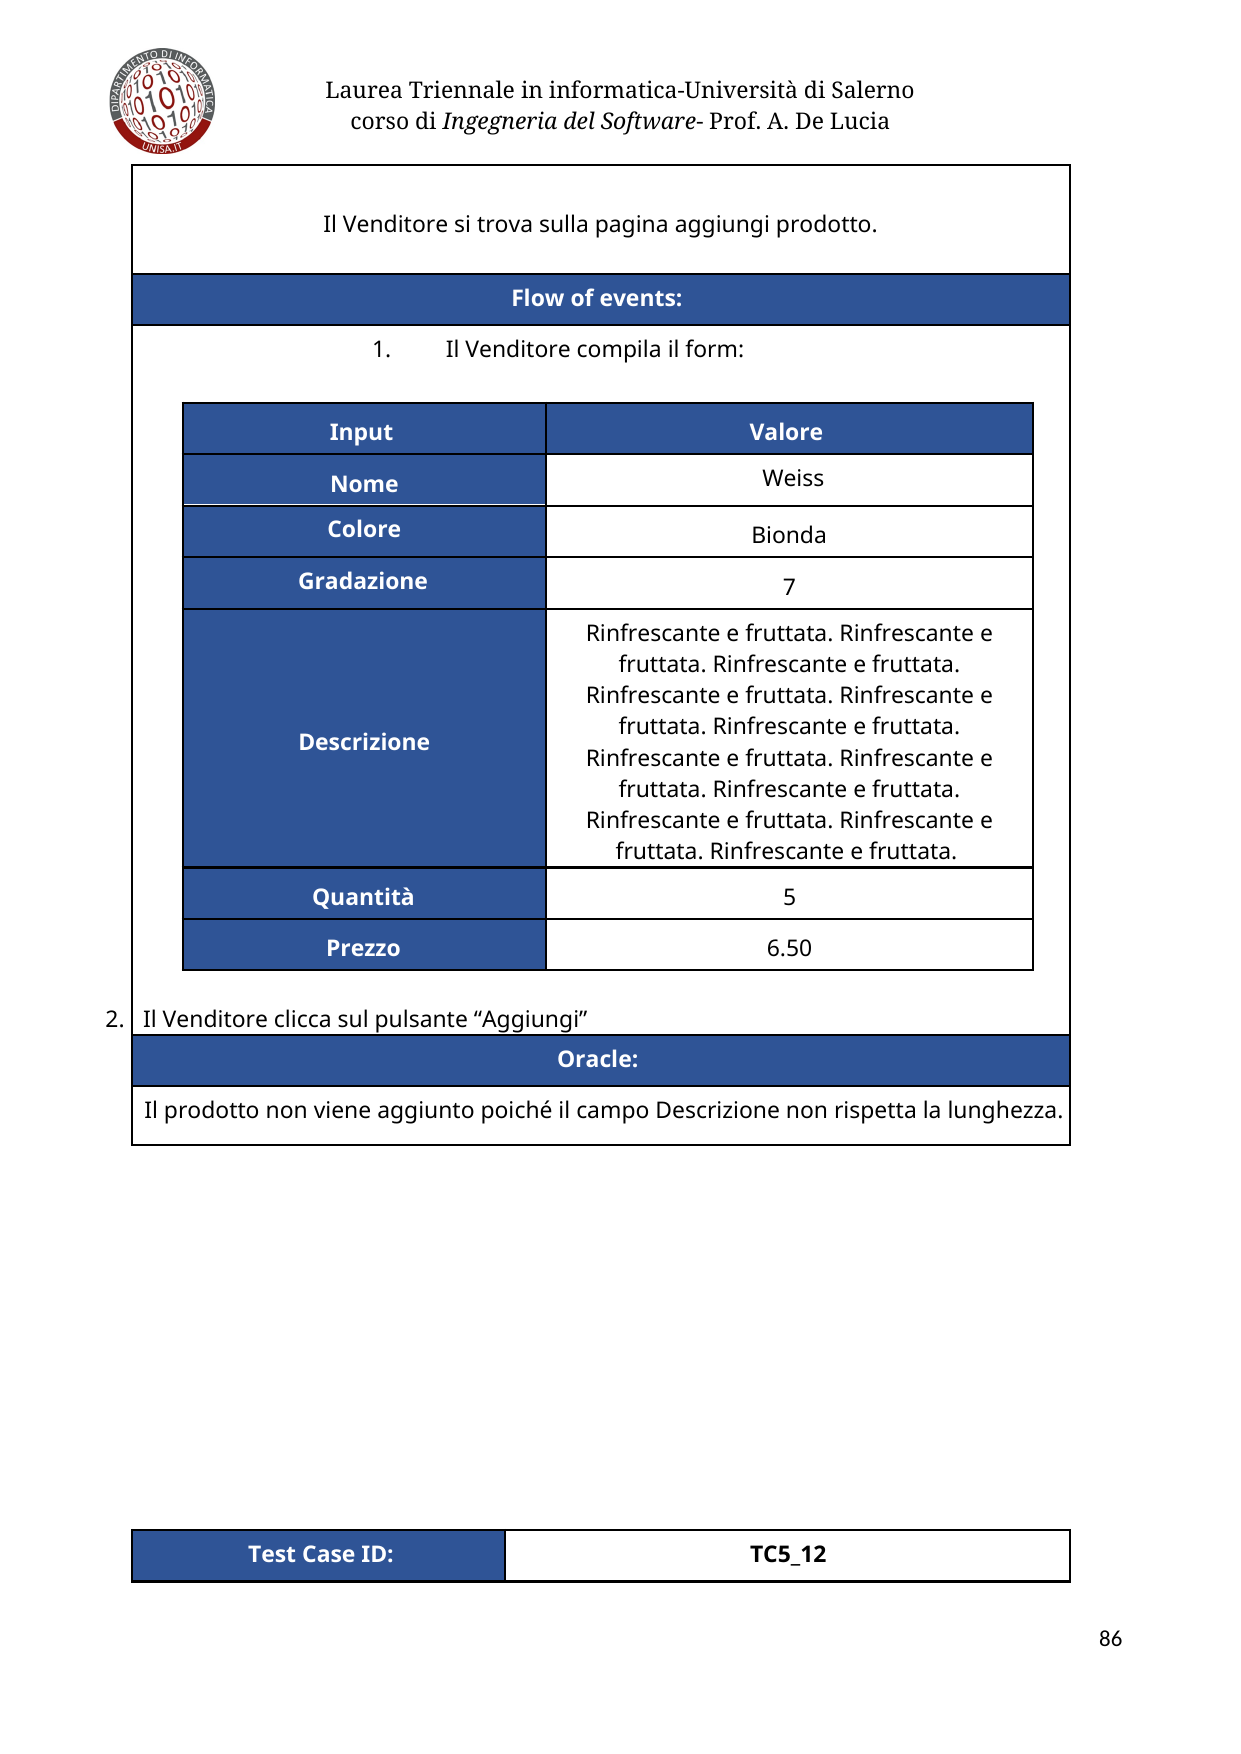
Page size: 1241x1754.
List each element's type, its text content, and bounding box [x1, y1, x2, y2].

table_cell Quantità [184, 869, 545, 918]
table_cell Prezzo [184, 920, 545, 969]
table_header Test Case ID: [133, 1531, 504, 1580]
table_header Input [184, 404, 545, 453]
table_cell 7 [547, 558, 1032, 608]
table_cell Il Venditore si trova sulla pagina aggiungi prodotto. [133, 166, 1069, 273]
table_cell 6.50 [547, 920, 1032, 969]
table_cell Nome [184, 455, 545, 504]
table_cell Rinfrescante e fruttata. Rinfrescante e fruttata. Rinfrescante e fruttata. Rinfrescante e fruttata. Rinfrescante e fruttata. Rinfrescante e fruttata. Rinfrescante e fruttata. Rinfrescante e fruttata. Rinfrescante e fruttata. Rinfrescante e fruttata. Rinfrescante e fruttata. Rinfrescante e fruttata. [547, 610, 1032, 866]
table_cell Il prodotto non viene aggiunto poiché il campo Descrizione non rispetta la lunghezza. [133, 1087, 1069, 1144]
table_cell Il Venditore compila il form: Il Venditore clicca sul pulsante “Aggiungi” [133, 326, 1069, 1034]
table_cell Bionda [547, 507, 1032, 556]
table_cell 5 [547, 869, 1032, 918]
table_cell Weiss [547, 455, 1032, 504]
table_cell Descrizione [184, 610, 545, 866]
table_header TC5_12 [506, 1531, 1069, 1580]
table_cell Colore [184, 507, 545, 556]
table_cell Gradazione [184, 558, 545, 608]
table_cell Oracle: [133, 1036, 1069, 1085]
table_cell Flow of events: [133, 275, 1069, 324]
table_header Valore [547, 404, 1032, 453]
